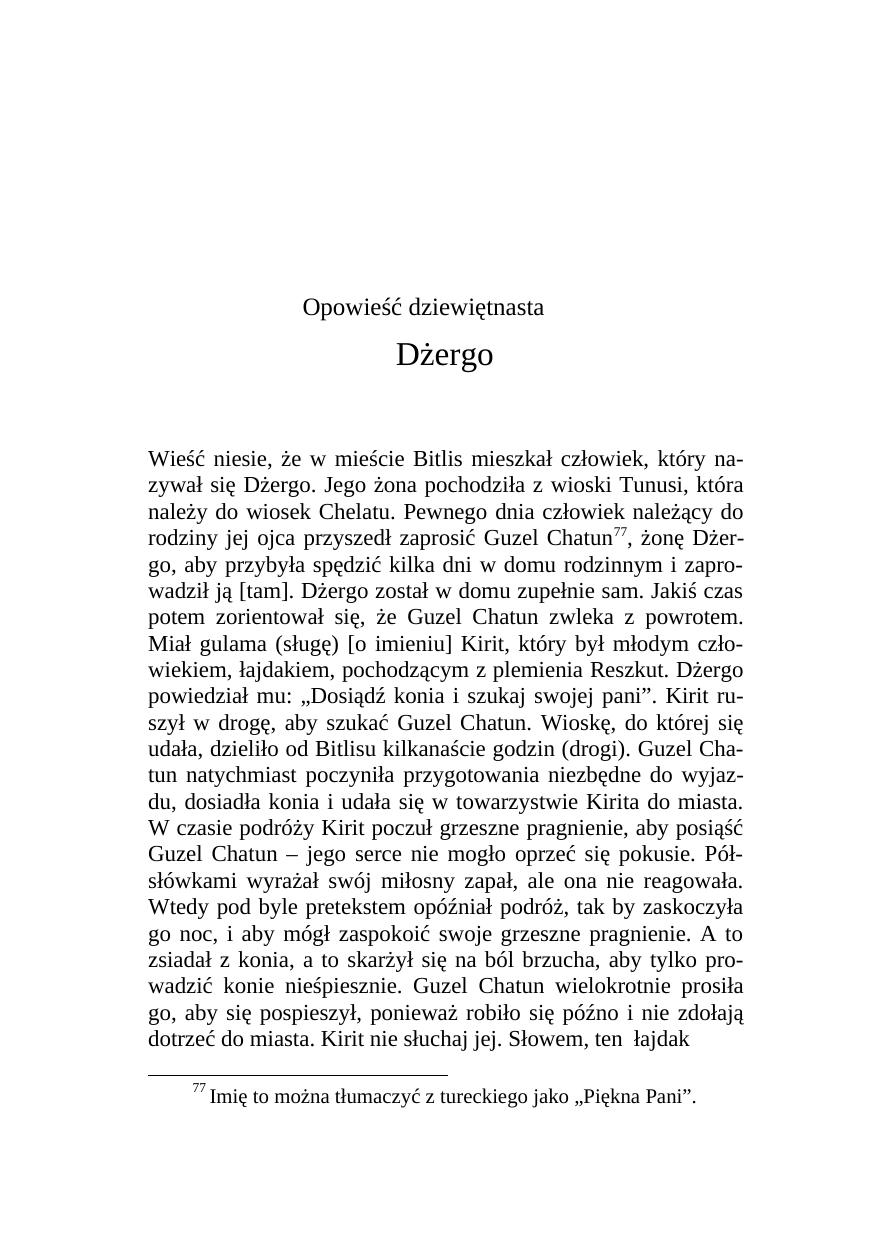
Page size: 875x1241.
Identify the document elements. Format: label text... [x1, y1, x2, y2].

text Dżergo [148, 334, 741, 373]
text Opowieść dziewiętnasta [302, 292, 755, 321]
text 77 Imię to można tłumaczyć z tureckiego jako „Piękna Pani”. [192, 1074, 755, 1108]
text Wieść niesie, że w mieście Bitlis mieszkał człowiek, który na- zywał się Dżergo. Jego żona pochodziła z wioski Tunusi, która należy do wiosek Chelatu. Pewnego dnia człowiek należący do rodziny jej ojca przyszedł zaprosić Guzel Chatun77, żonę Dżer- go, aby przybyła spędzić kilka dni w domu rodzinnym i zapro- wadził ją [tam]. Dżergo został w domu zupełnie sam. Jakiś czas potem zorientował się, że Guzel Chatun zwleka z powrotem. Miał gulama (sługę) [o imieniu] Kirit, który był młodym czło- wiekiem, łajdakiem, pochodzącym z plemienia Reszkut. Dżergo powiedział mu: „Dosiądź konia i szukaj swojej pani”. Kirit ru- szył w drogę, aby szukać Guzel Chatun. Wioskę, do której się udała, dzieliło od Bitlisu kilkanaście godzin (drogi). Guzel Cha- tun natychmiast poczyniła przygotowania niezbędne do wyjaz- du, dosiadła konia i udała się w towarzystwie Kirita do miasta. W czasie podróży Kirit poczuł grzeszne pragnienie, aby posiąść Guzel Chatun – jego serce nie mogło oprzeć się pokusie. Pół- słówkami wyrażał swój miłosny zapał, ale ona nie reagowała. Wtedy pod byle pretekstem opóźniał podróż, tak by zaskoczyła go noc, i aby mógł zaspokoić swoje grzeszne pragnienie. A to zsiadał z konia, a to skarżył się na ból brzucha, aby tylko pro- wadzić konie nieśpiesznie. Guzel Chatun wielokrotnie prosiła go, aby się pospieszył, ponieważ robiło się późno i nie zdołają dotrzeć do miasta. Kirit nie słuchaj jej. Słowem, ten łajdak [148, 445, 744, 1051]
